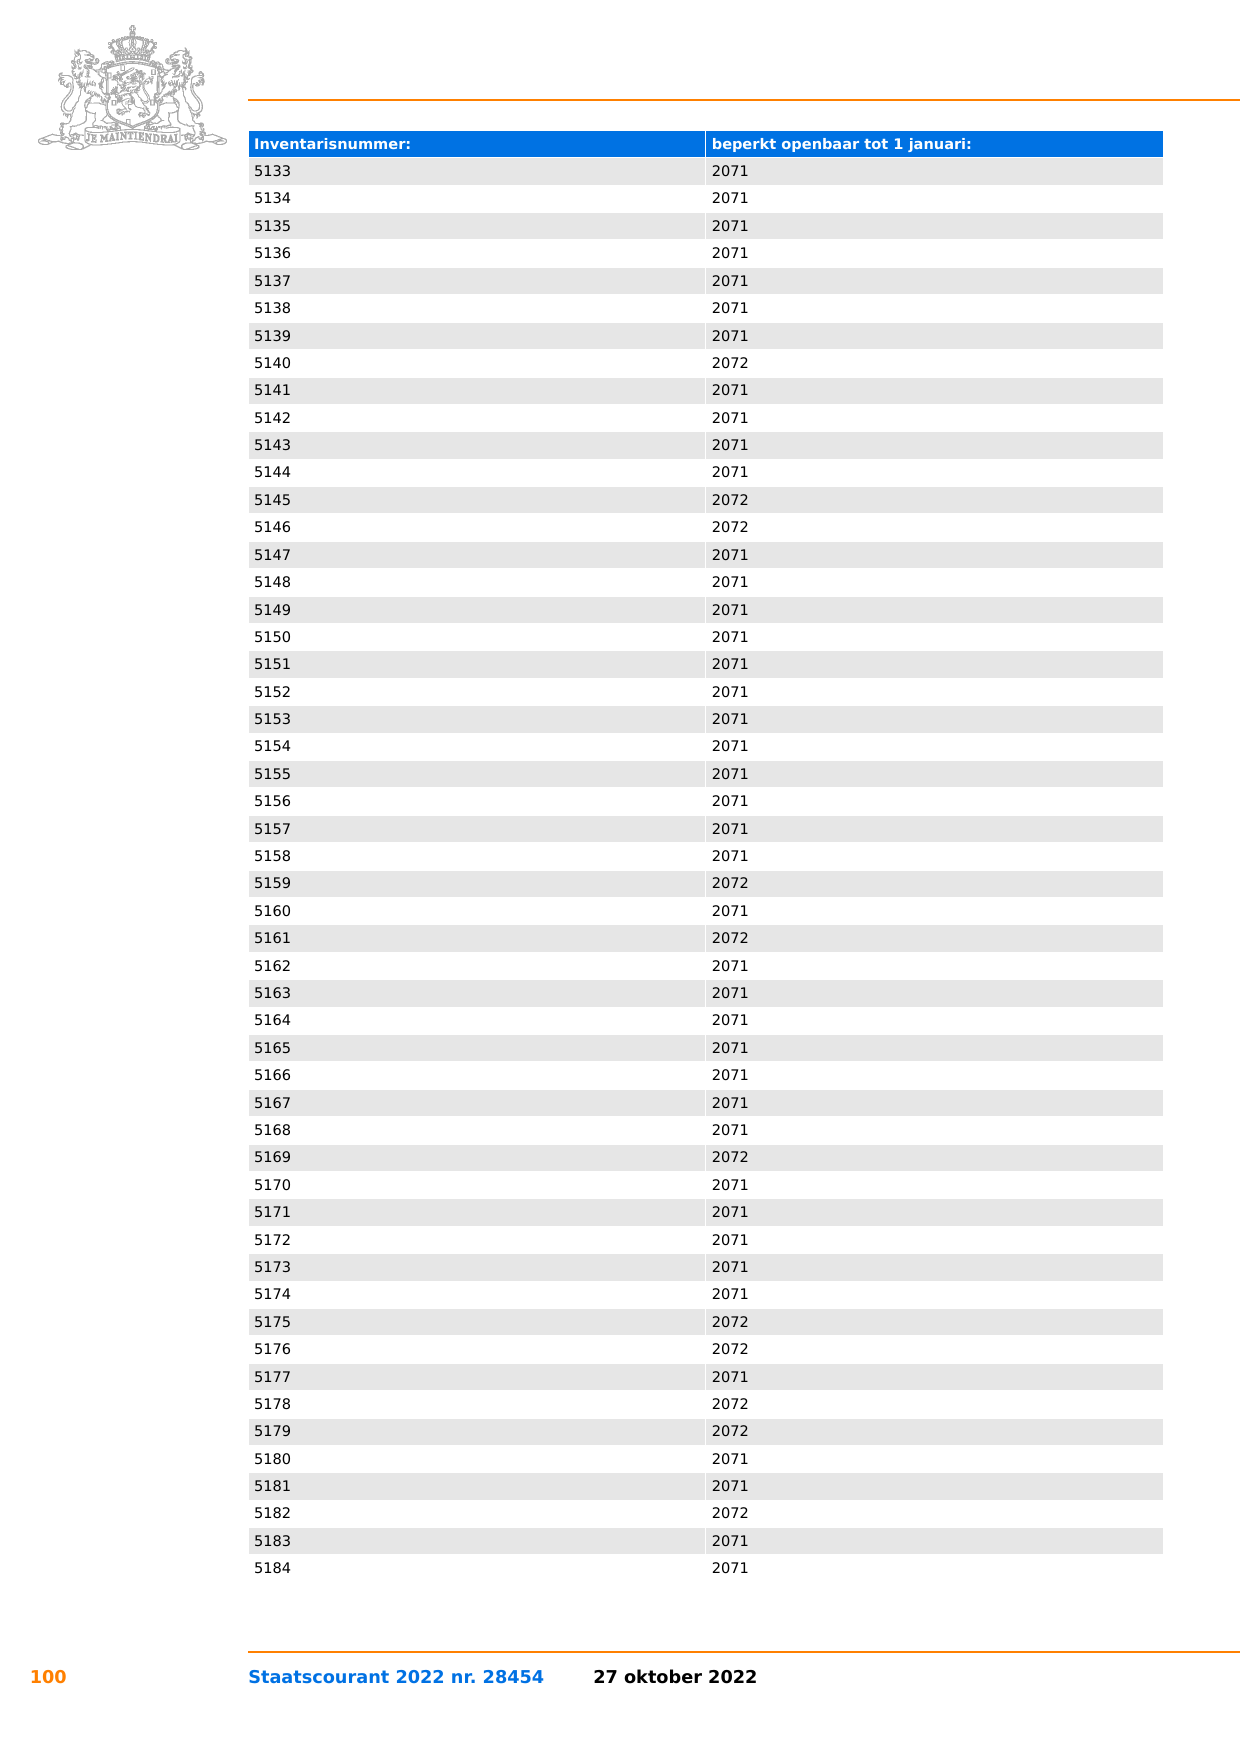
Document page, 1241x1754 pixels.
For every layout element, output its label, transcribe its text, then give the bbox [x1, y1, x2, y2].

table_cell 5145 [249, 487, 705, 513]
table_cell 5175 [249, 1309, 705, 1335]
table_cell 2071 [706, 789, 1163, 815]
table_cell 5179 [249, 1419, 705, 1445]
table_cell 5157 [249, 816, 705, 842]
table_cell 2071 [706, 980, 1163, 1007]
table_cell 2071 [706, 1117, 1163, 1143]
table_cell 2071 [706, 1282, 1163, 1308]
table_cell 5144 [249, 460, 705, 486]
table_cell 2072 [706, 871, 1163, 897]
picture [38, 25, 227, 150]
table_cell 5155 [249, 761, 705, 787]
table_cell 2071 [706, 761, 1163, 787]
table_cell 5150 [249, 624, 705, 650]
table_cell 5174 [249, 1282, 705, 1308]
table_cell 5183 [249, 1528, 705, 1554]
table_cell 5147 [249, 542, 705, 568]
table_cell 2071 [706, 597, 1163, 623]
table_cell 5139 [249, 323, 705, 349]
table_cell 2071 [706, 213, 1163, 239]
table_cell 5138 [249, 295, 705, 322]
table_cell 2071 [706, 1254, 1163, 1281]
table_cell 2072 [706, 925, 1163, 952]
table_cell 2071 [706, 1063, 1163, 1089]
table_cell 5168 [249, 1117, 705, 1143]
table_cell 5154 [249, 734, 705, 760]
table_cell 5166 [249, 1063, 705, 1089]
table_cell 5176 [249, 1336, 705, 1363]
table_cell 5165 [249, 1035, 705, 1061]
table_cell 5177 [249, 1364, 705, 1390]
table_cell 5140 [249, 350, 705, 376]
table_cell 5178 [249, 1391, 705, 1417]
table_cell 2071 [706, 241, 1163, 267]
table_cell 5151 [249, 651, 705, 678]
table_cell 5136 [249, 241, 705, 267]
table_cell 5164 [249, 1008, 705, 1034]
table_cell 5134 [249, 186, 705, 212]
table_cell 2072 [706, 487, 1163, 513]
table_cell 2071 [706, 1008, 1163, 1034]
table_cell 5159 [249, 871, 705, 897]
table_cell 5172 [249, 1227, 705, 1253]
table_cell 5137 [249, 268, 705, 294]
table_cell 5143 [249, 432, 705, 459]
table_cell 2071 [706, 816, 1163, 842]
table_cell 5149 [249, 597, 705, 623]
table_cell 5135 [249, 213, 705, 239]
table_cell 2071 [706, 1227, 1163, 1253]
table_cell 2071 [706, 1035, 1163, 1061]
table_cell 2072 [706, 1391, 1163, 1417]
table_cell 5170 [249, 1172, 705, 1198]
table_cell 5158 [249, 843, 705, 869]
table_cell 5152 [249, 679, 705, 705]
table_cell 5160 [249, 898, 705, 924]
table_cell 2071 [706, 679, 1163, 705]
table_cell 5171 [249, 1199, 705, 1226]
table_cell 2072 [706, 1419, 1163, 1445]
table_cell 5184 [249, 1556, 705, 1582]
table_cell 2071 [706, 158, 1163, 185]
table_cell 2071 [706, 268, 1163, 294]
table_cell 5162 [249, 953, 705, 979]
table_cell 2072 [706, 1309, 1163, 1335]
table_cell 5156 [249, 789, 705, 815]
table_cell 5167 [249, 1090, 705, 1116]
table_cell 2071 [706, 460, 1163, 486]
table_cell 2072 [706, 350, 1163, 376]
table_cell 2071 [706, 1473, 1163, 1500]
table_cell 5163 [249, 980, 705, 1007]
table_cell 2072 [706, 1145, 1163, 1171]
table_cell 2071 [706, 405, 1163, 431]
table_cell 5133 [249, 158, 705, 185]
table_cell 2071 [706, 542, 1163, 568]
table_cell 5146 [249, 515, 705, 541]
table_cell 2071 [706, 1172, 1163, 1198]
table_cell 5161 [249, 925, 705, 952]
table_cell 2071 [706, 569, 1163, 596]
table_cell 2072 [706, 1336, 1163, 1363]
table_cell 5173 [249, 1254, 705, 1281]
table_cell 2071 [706, 898, 1163, 924]
table_cell 2071 [706, 186, 1163, 212]
table_cell 2071 [706, 1199, 1163, 1226]
table_cell 2071 [706, 651, 1163, 678]
table_cell 5142 [249, 405, 705, 431]
table_cell 2071 [706, 1090, 1163, 1116]
table_cell 5182 [249, 1501, 705, 1527]
table_cell 2071 [706, 1528, 1163, 1554]
table_cell 5141 [249, 378, 705, 404]
table_cell 2071 [706, 378, 1163, 404]
table_cell 2071 [706, 734, 1163, 760]
table_cell 2071 [706, 624, 1163, 650]
table_cell 2071 [706, 1364, 1163, 1390]
table_cell 2071 [706, 1446, 1163, 1472]
table_cell 5180 [249, 1446, 705, 1472]
table_cell 2072 [706, 515, 1163, 541]
table_cell 5181 [249, 1473, 705, 1500]
table_cell 2072 [706, 1501, 1163, 1527]
table_header Inventarisnummer: [249, 131, 705, 157]
table_cell 2071 [706, 843, 1163, 869]
table_cell 2071 [706, 953, 1163, 979]
table_header beperkt openbaar tot 1 januari: [706, 131, 1163, 157]
table_cell 5169 [249, 1145, 705, 1171]
table_cell 2071 [706, 295, 1163, 322]
table_cell 5148 [249, 569, 705, 596]
table_cell 5153 [249, 706, 705, 733]
table_cell 2071 [706, 432, 1163, 459]
table_cell 2071 [706, 1556, 1163, 1582]
table_cell 2071 [706, 706, 1163, 733]
table_cell 2071 [706, 323, 1163, 349]
